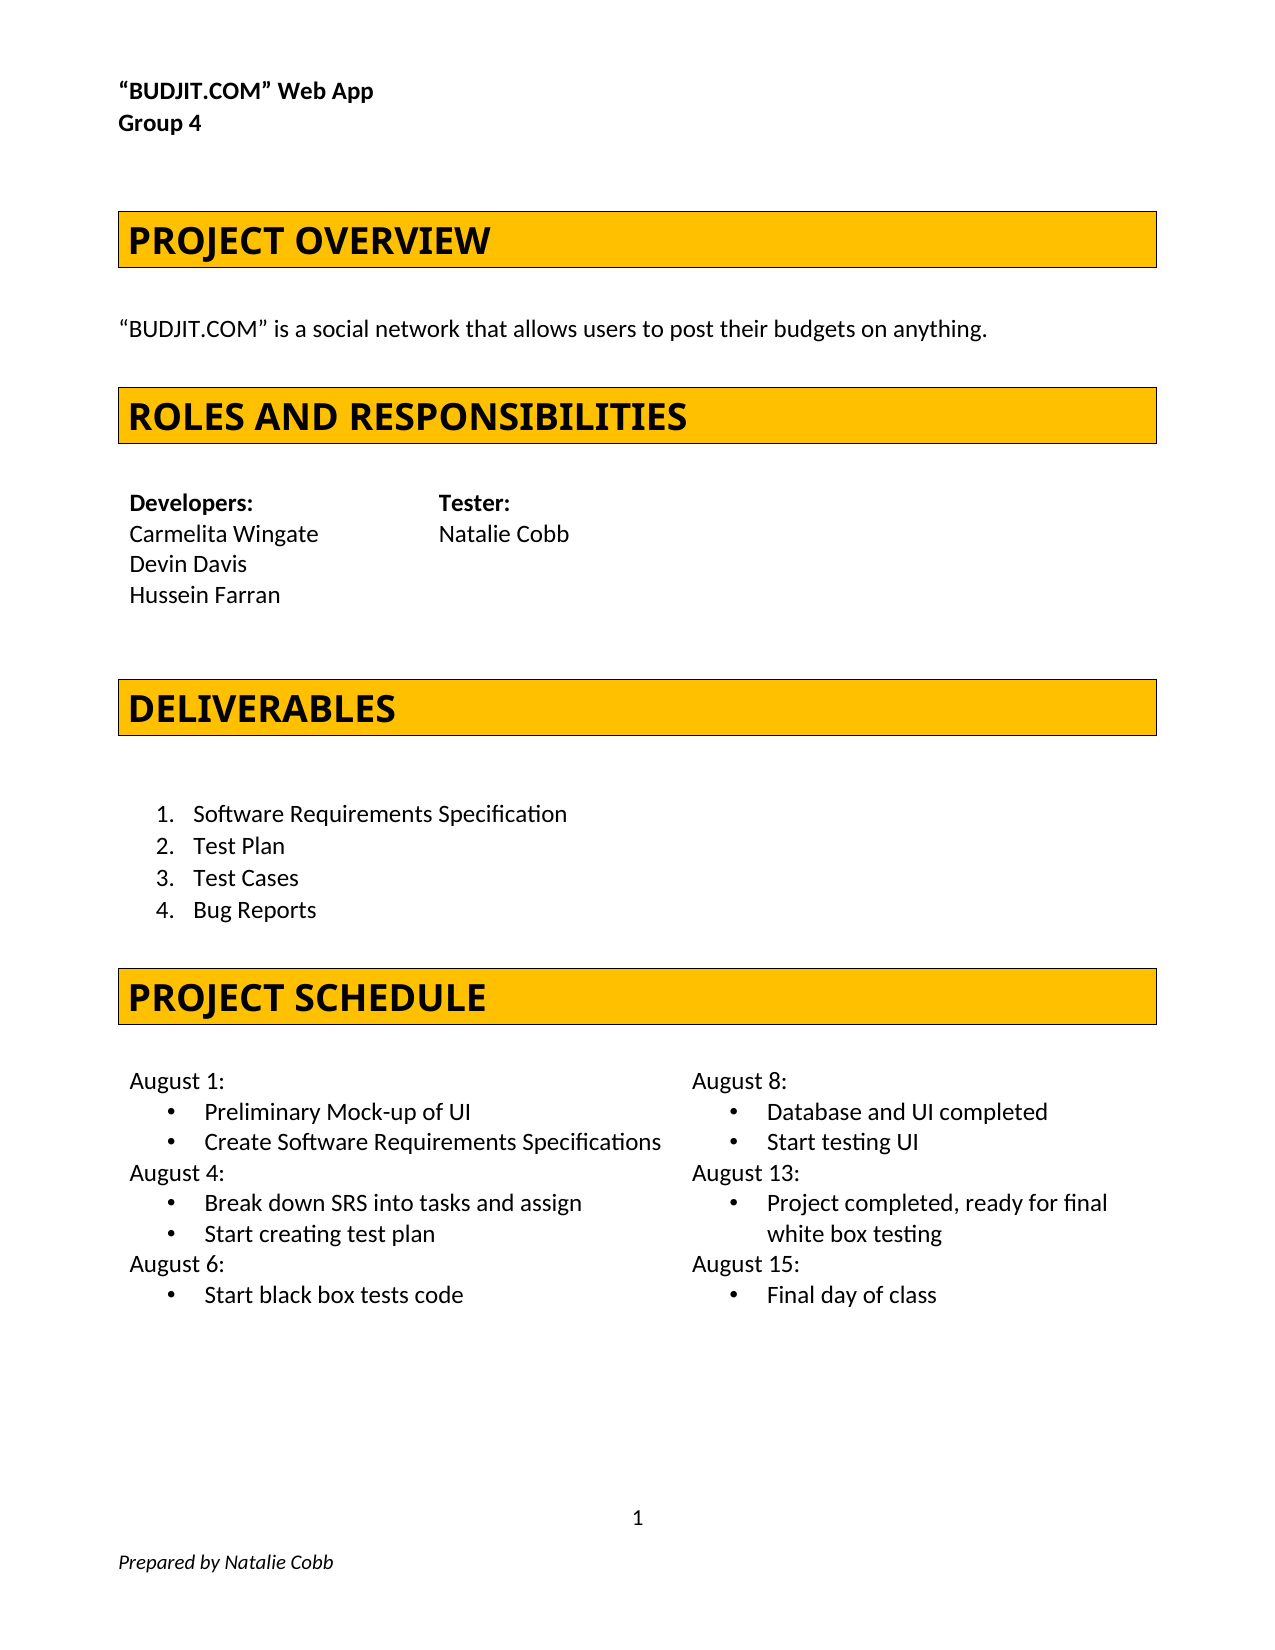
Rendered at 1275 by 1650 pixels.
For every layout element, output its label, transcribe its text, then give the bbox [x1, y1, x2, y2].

table_header August 8: Database and UI completed Start testing UI August 13: Project completed, ready for final white box testing August 15: Final day of class [681, 1065, 1156, 1340]
table_header Developers: Carmelita Wingate Devin Davis Hussein Farran [118, 488, 427, 637]
list Test Cases [156, 862, 1157, 893]
table_header Tester: Natalie Cobb [427, 488, 1156, 637]
list Test Plan [156, 830, 1157, 861]
text “BUDJIT.COM” is a social network that allows users to post their budgets on anything. [118, 313, 1157, 344]
subtitle PROJECT OVERVIEW [119, 212, 1156, 267]
subtitle PROJECT SCHEDULE [119, 969, 1156, 1024]
subtitle DELIVERABLES [119, 680, 1156, 735]
table_header August 1: Preliminary Mock-up of UI Create Software Requirements Specifications August 4: Break down SRS into tasks and assign Start creating test plan August 6: Start black box tests code [118, 1065, 681, 1340]
list Bug Reports [156, 894, 1157, 924]
subtitle ROLES AND RESPONSIBILITIES [119, 388, 1156, 443]
list Software Requirements Specification [156, 798, 1157, 829]
